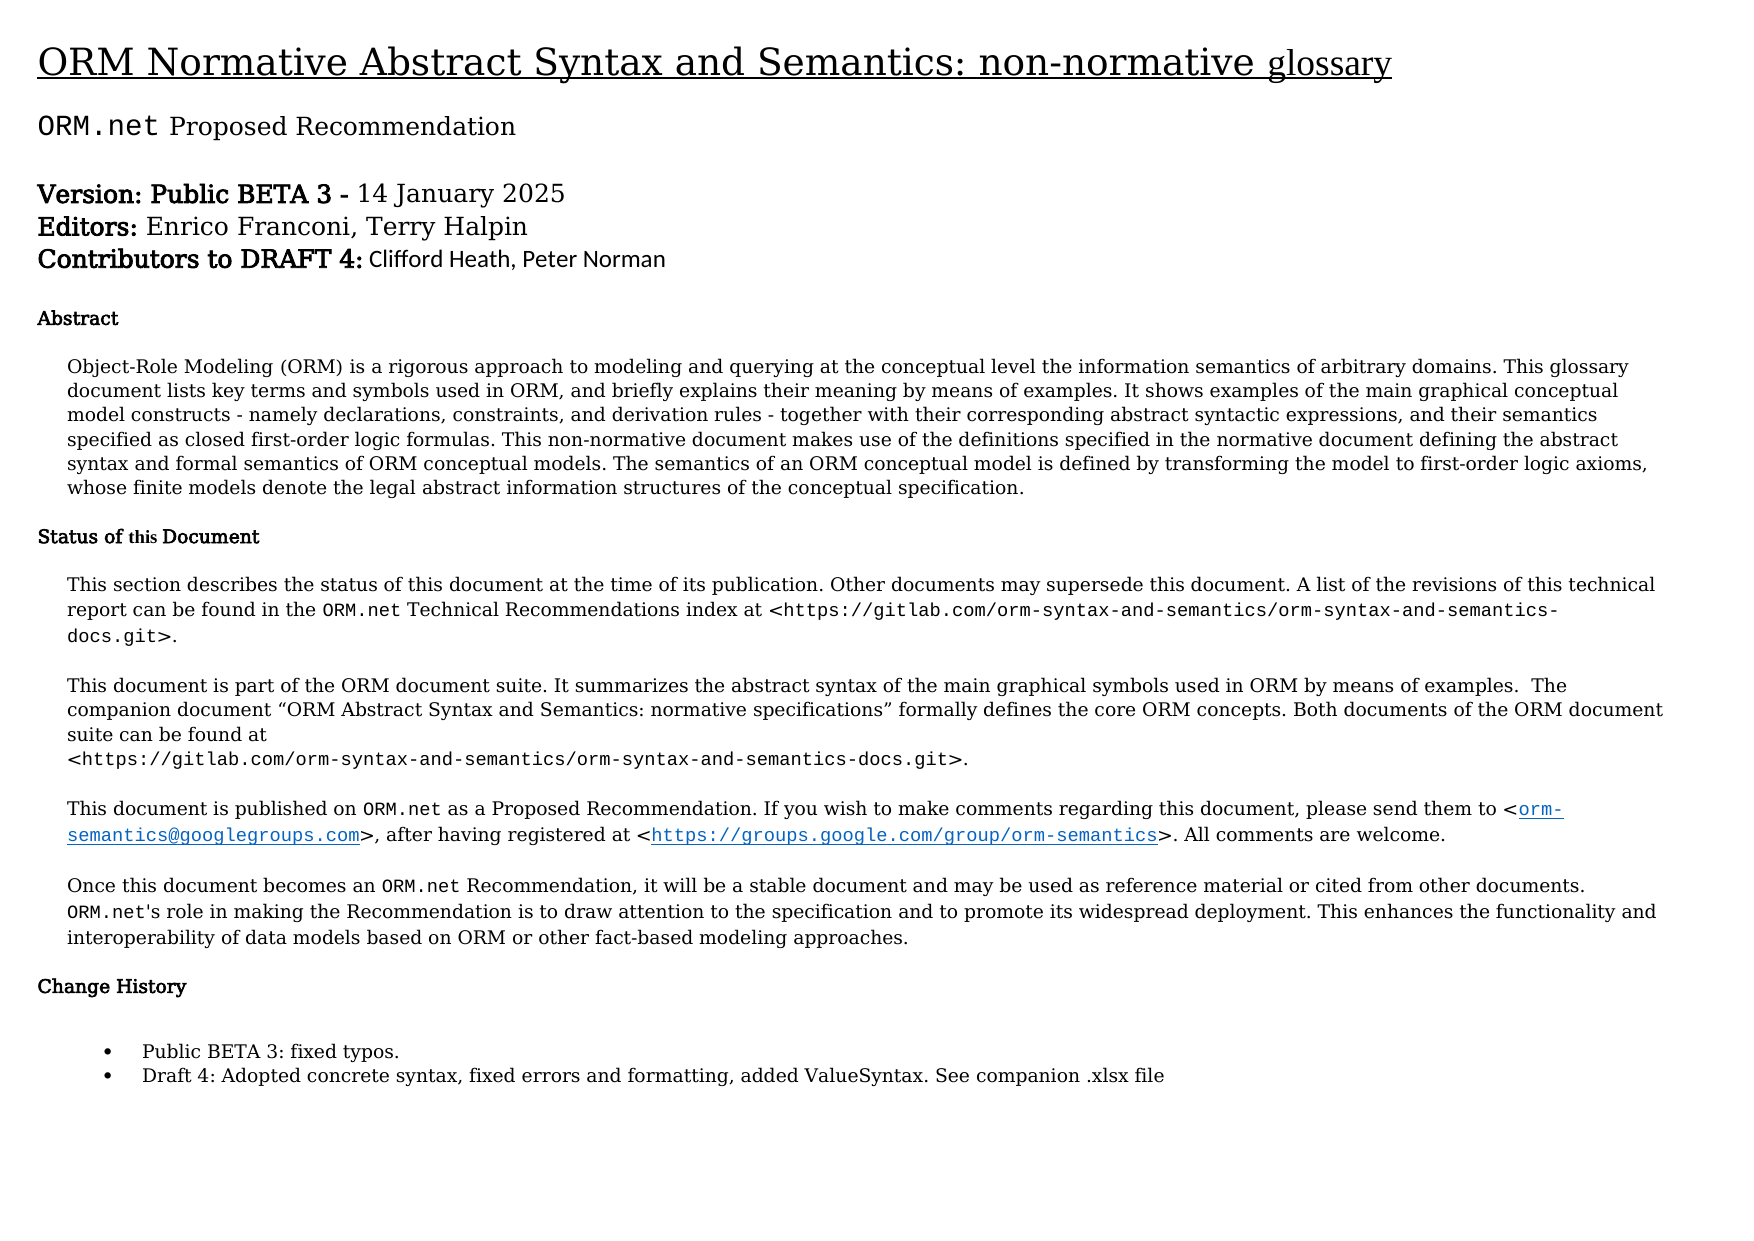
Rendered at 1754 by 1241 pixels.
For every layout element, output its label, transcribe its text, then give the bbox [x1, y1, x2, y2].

text This document is published on ORM.net as a Proposed Recommendation. If you wish to make comments regarding this document, please send them to <orm-semantics@googlegroups.com>, after having registered at <https://groups.google.com/group/orm-semantics>. All comments are welcome. [67, 797, 1669, 847]
list Public BETA 3: fixed typos. [104, 1039, 1669, 1062]
text Abstract [37, 306, 1669, 328]
text This section describes the status of this document at the time of its publication. Other documents may supersede this document. A list of the revisions of this technical report can be found in the ORM.net Technical Recommendations index at <https://gitlab.com/orm-syntax-and-semantics/orm-syntax-and-semantics-docs.git>. [67, 573, 1669, 648]
text Object-Role Modeling (ORM) is a rigorous approach to modeling and querying at the conceptual level the information semantics of arbitrary domains. This glossary document lists key terms and symbols used in ORM, and briefly explains their meaning by means of examples. It shows examples of the main graphical conceptual model constructs - namely declarations, constraints, and derivation rules - together with their corresponding abstract syntactic expressions, and their semantics specified as closed first-order logic formulas. This non-normative document makes use of the definitions specified in the normative document defining the abstract syntax and formal semantics of ORM conceptual models. The semantics of an ORM conceptual model is defined by transforming the model to first-order logic axioms, whose finite models denote the legal abstract information structures of the conceptual specification. [67, 354, 1669, 498]
text Status of this Document [37, 524, 1669, 547]
text This document is part of the ORM document suite. It summarizes the abstract syntax of the main graphical symbols used in ORM by means of examples. The companion document “ORM Abstract Syntax and Semantics: normative specifications” formally defines the core ORM concepts. Both documents of the ORM document suite can be found at <https://gitlab.com/orm-syntax-and-semantics/orm-syntax-and-semantics-docs.git>. [67, 674, 1669, 771]
text Once this document becomes an ORM.net Recommendation, it will be a stable document and may be used as reference material or cited from other documents. ORM.net's role in making the Recommendation is to draw attention to the specification and to promote its widespread deployment. This enhances the functionality and interoperability of data models based on ORM or other fact-based modeling approaches. [67, 874, 1669, 948]
text ORM Normative Abstract Syntax and Semantics: non-normative glossary [37, 38, 1669, 83]
subtitle Contributors to DRAFT 4: Clifford Heath, Peter Norman [37, 243, 1669, 274]
text Version: Public BETA 3 - 14 January 2025 Editors: Enrico Franconi, Terry Halpin [37, 178, 1669, 241]
text ORM.net Proposed Recommendation [37, 111, 1669, 144]
list Draft 4: Adopted concrete syntax, fixed errors and formatting, added ValueSyntax. See companion .xlsx file [104, 1064, 1669, 1087]
text Change History [37, 974, 1669, 997]
